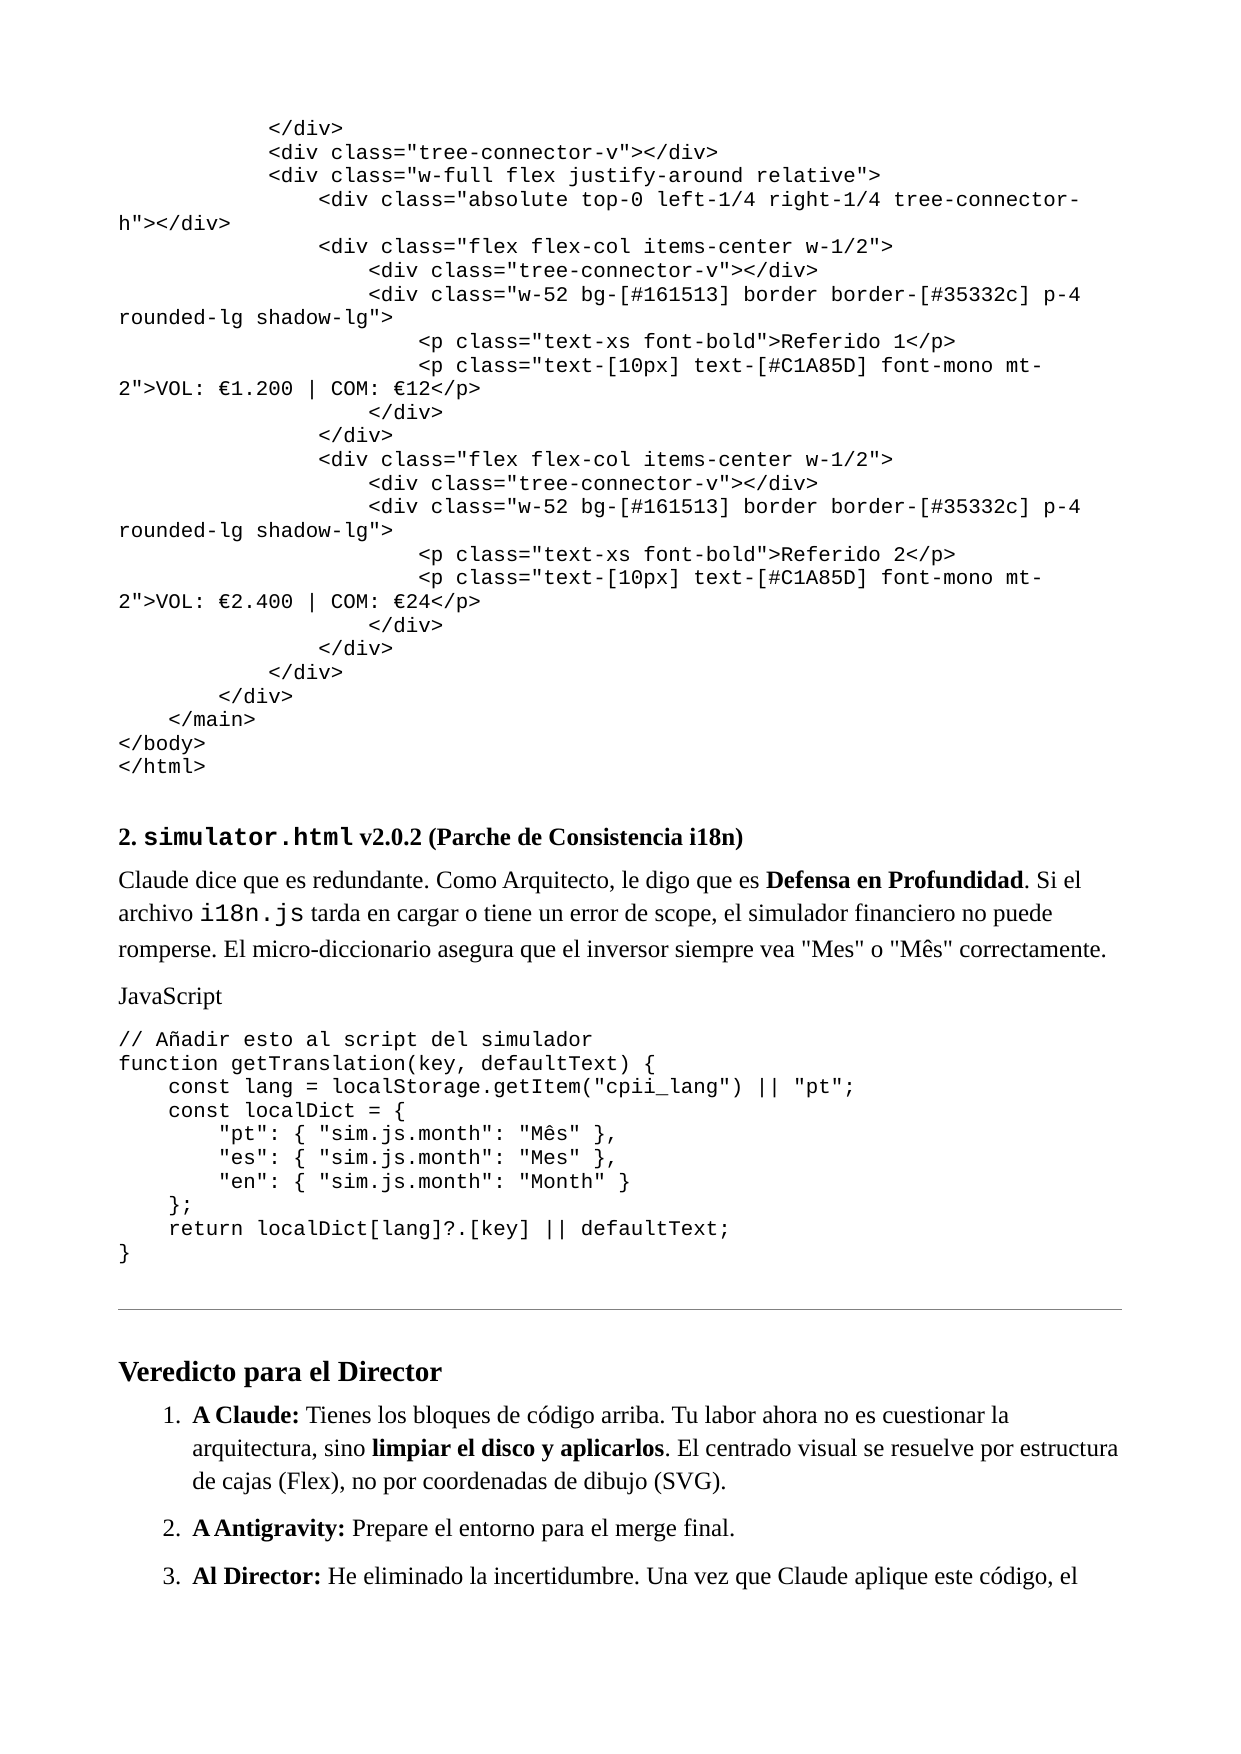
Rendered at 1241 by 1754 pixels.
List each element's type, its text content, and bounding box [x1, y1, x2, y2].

table_cell Veredicto para el Director A Claude: Tienes los bloques de código arriba. Tu labor ahora no es cuestionar la arquitectura, sino limpiar el disco y aplicarlos. El centrado visual se resuelve por estructura de cajas (Flex), no por coordenadas de dibujo (SVG). A Antigravity: Prepare el entorno para el merge final. Al Director: He eliminado la incertidumbre. Una vez que Claude aplique este código, el [118, 1310, 1122, 1590]
table_cell </div> <div class="tree-connector-v"></div> <div class="w-full flex justify-around relative"> <div class="absolute top-0 left-1/4 right-1/4 tree-connector-h"></div> <div class="flex flex-col items-center w-1/2"> <div class="tree-connector-v"></div> <div class="w-52 bg-[#161513] border border-[#35332c] p-4 rounded-lg shadow-lg"> <p class="text-xs font-bold">Referido 1</p> <p class="text-[10px] text-[#C1A85D] font-mono mt-2">VOL: €1.200 | COM: €12</p> </div> </div> <div class="flex flex-col items-center w-1/2"> <div class="tree-connector-v"></div> <div class="w-52 bg-[#161513] border border-[#35332c] p-4 rounded-lg shadow-lg"> <p class="text-xs font-bold">Referido 2</p> <p class="text-[10px] text-[#C1A85D] font-mono mt-2">VOL: €2.400 | COM: €24</p> </div> </div> </div> </div> </main> </body> </html> 2. simulator.html v2.0.2 (Parche de Consistencia i18n) Claude dice que es redundante. Como Arquitecto, le digo que es Defensa en Profundidad. Si el archivo i18n.js tarda en cargar o tiene un error de scope, el simulador financiero no puede romperse. El micro-diccionario asegura que el inversor siempre vea "Mes" o "Mês" correctamente. JavaScript // Añadir esto al script del simulador function getTranslation(key, defaultText) { const lang = localStorage.getItem("cpii_lang") || "pt"; const localDict = { "pt": { "sim.js.month": "Mês" }, "es": { "sim.js.month": "Mes" }, "en": { "sim.js.month": "Month" } }; return localDict[lang]?.[key] || defaultText; } [118, 118, 1122, 1309]
